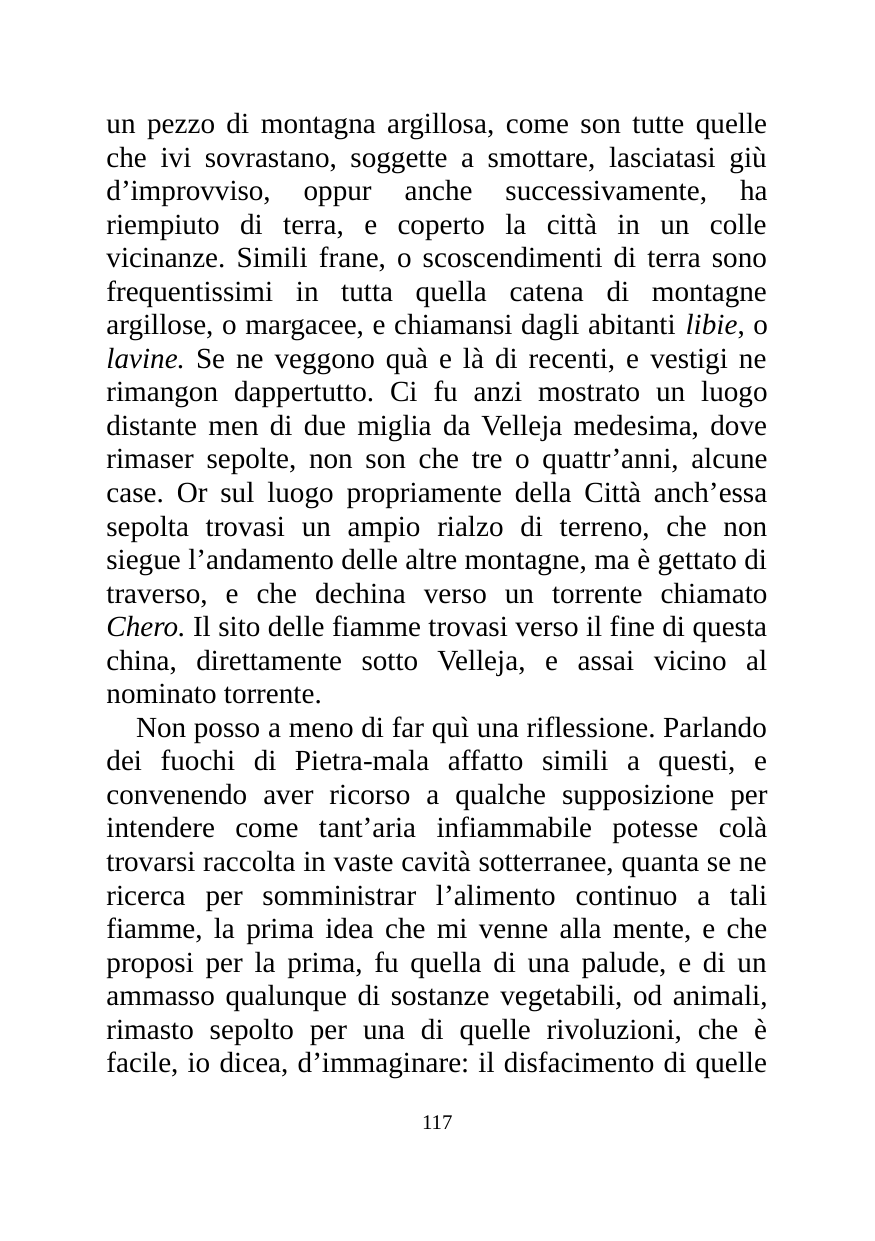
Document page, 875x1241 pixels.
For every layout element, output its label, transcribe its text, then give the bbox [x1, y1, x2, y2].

text un pezzo di montagna argillosa, come son tutte quelle che ivi sovrastano, soggette a smottare, lasciatasi giù d’improvviso, oppur anche successivamente, ha riempiuto di terra, e coperto la città in un colle vicinanze. Simili frane, o scoscendimenti di terra sono frequentissimi in tutta quella catena di montagne argillose, o margacee, e chiamansi dagli abitanti libie, o lavine. Se ne veggono quà e là di recenti, e vestigi ne rimangon dappertutto. Ci fu anzi mostrato un luogo distante men di due miglia da Velleja medesima, dove rimaser sepolte, non son che tre o quattr’anni, alcune case. Or sul luogo propriamente della Città anch’essa sepolta trovasi un ampio rialzo di terreno, che non siegue l’andamento delle altre montagne, ma è gettato di traverso, e che dechina verso un torrente chiamato Chero. Il sito delle fiamme trovasi verso il fine di questa china, direttamente sotto Velleja, e assai vicino al nominato torrente. [106, 106, 768, 710]
text Non posso a meno di far quì una riflessione. Parlando dei fuochi di Pietra-mala affatto simili a questi, e convenendo aver ricorso a qualche supposizione per intendere come tant’aria infiammabile potesse colà trovarsi raccolta in vaste cavità sotterranee, quanta se ne ricerca per somministrar l’alimento continuo a tali fiamme, la prima idea che mi venne alla mente, e che proposi per la prima, fu quella di una palude, e di un ammasso qualunque di sostanze vegetabili, od animali, rimasto sepolto per una di quelle rivoluzioni, che è facile, io dicea, d’immaginare: il disfacimento di quelle [106, 710, 768, 1079]
